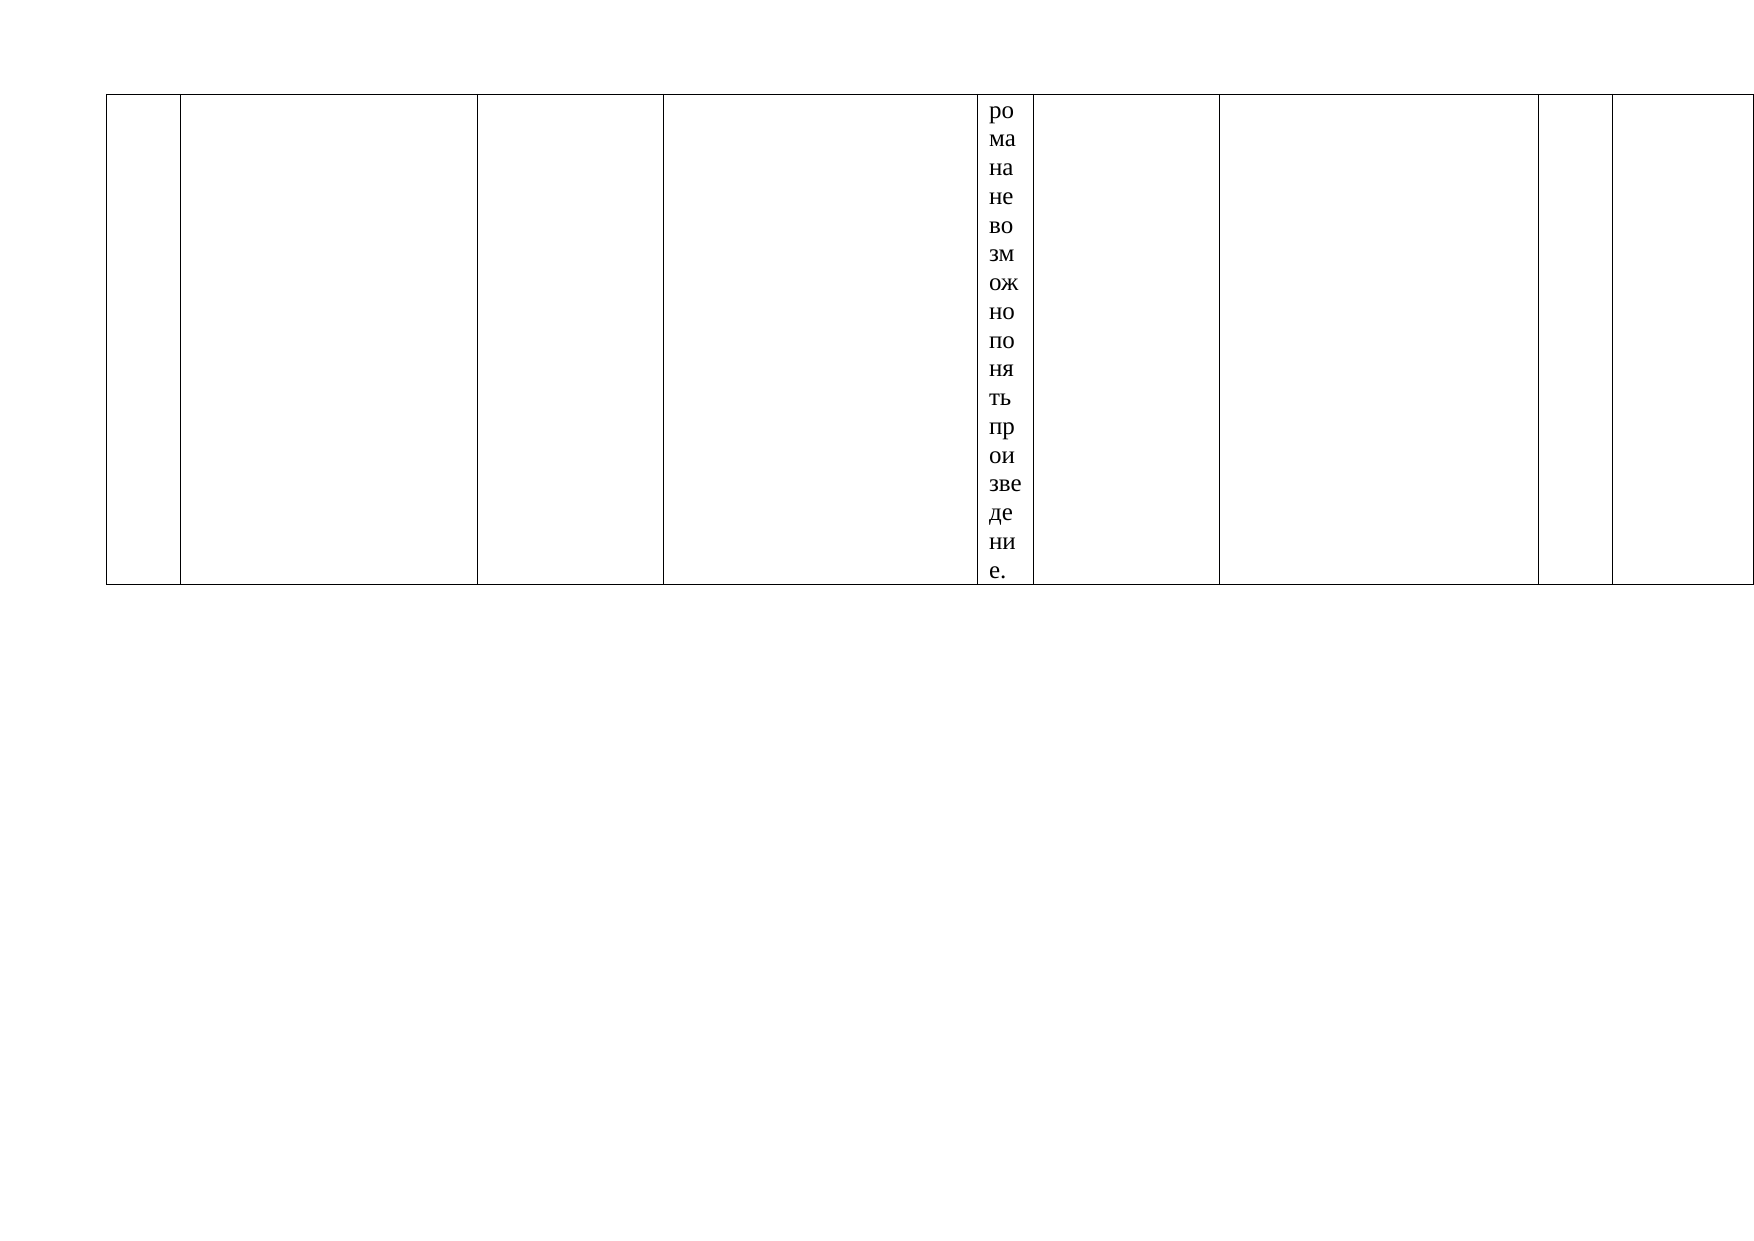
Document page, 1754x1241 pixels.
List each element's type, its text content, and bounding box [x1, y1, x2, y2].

table_cell [1220, 95, 1538, 583]
table_cell [664, 95, 977, 583]
table_cell [1034, 95, 1219, 583]
table_cell [107, 95, 180, 583]
table_cell [1613, 95, 1753, 583]
table_cell [478, 95, 663, 583]
table_cell [1539, 95, 1612, 583]
table_cell [181, 95, 477, 583]
table_cell романа невозможно понять произведение. [978, 95, 1033, 583]
